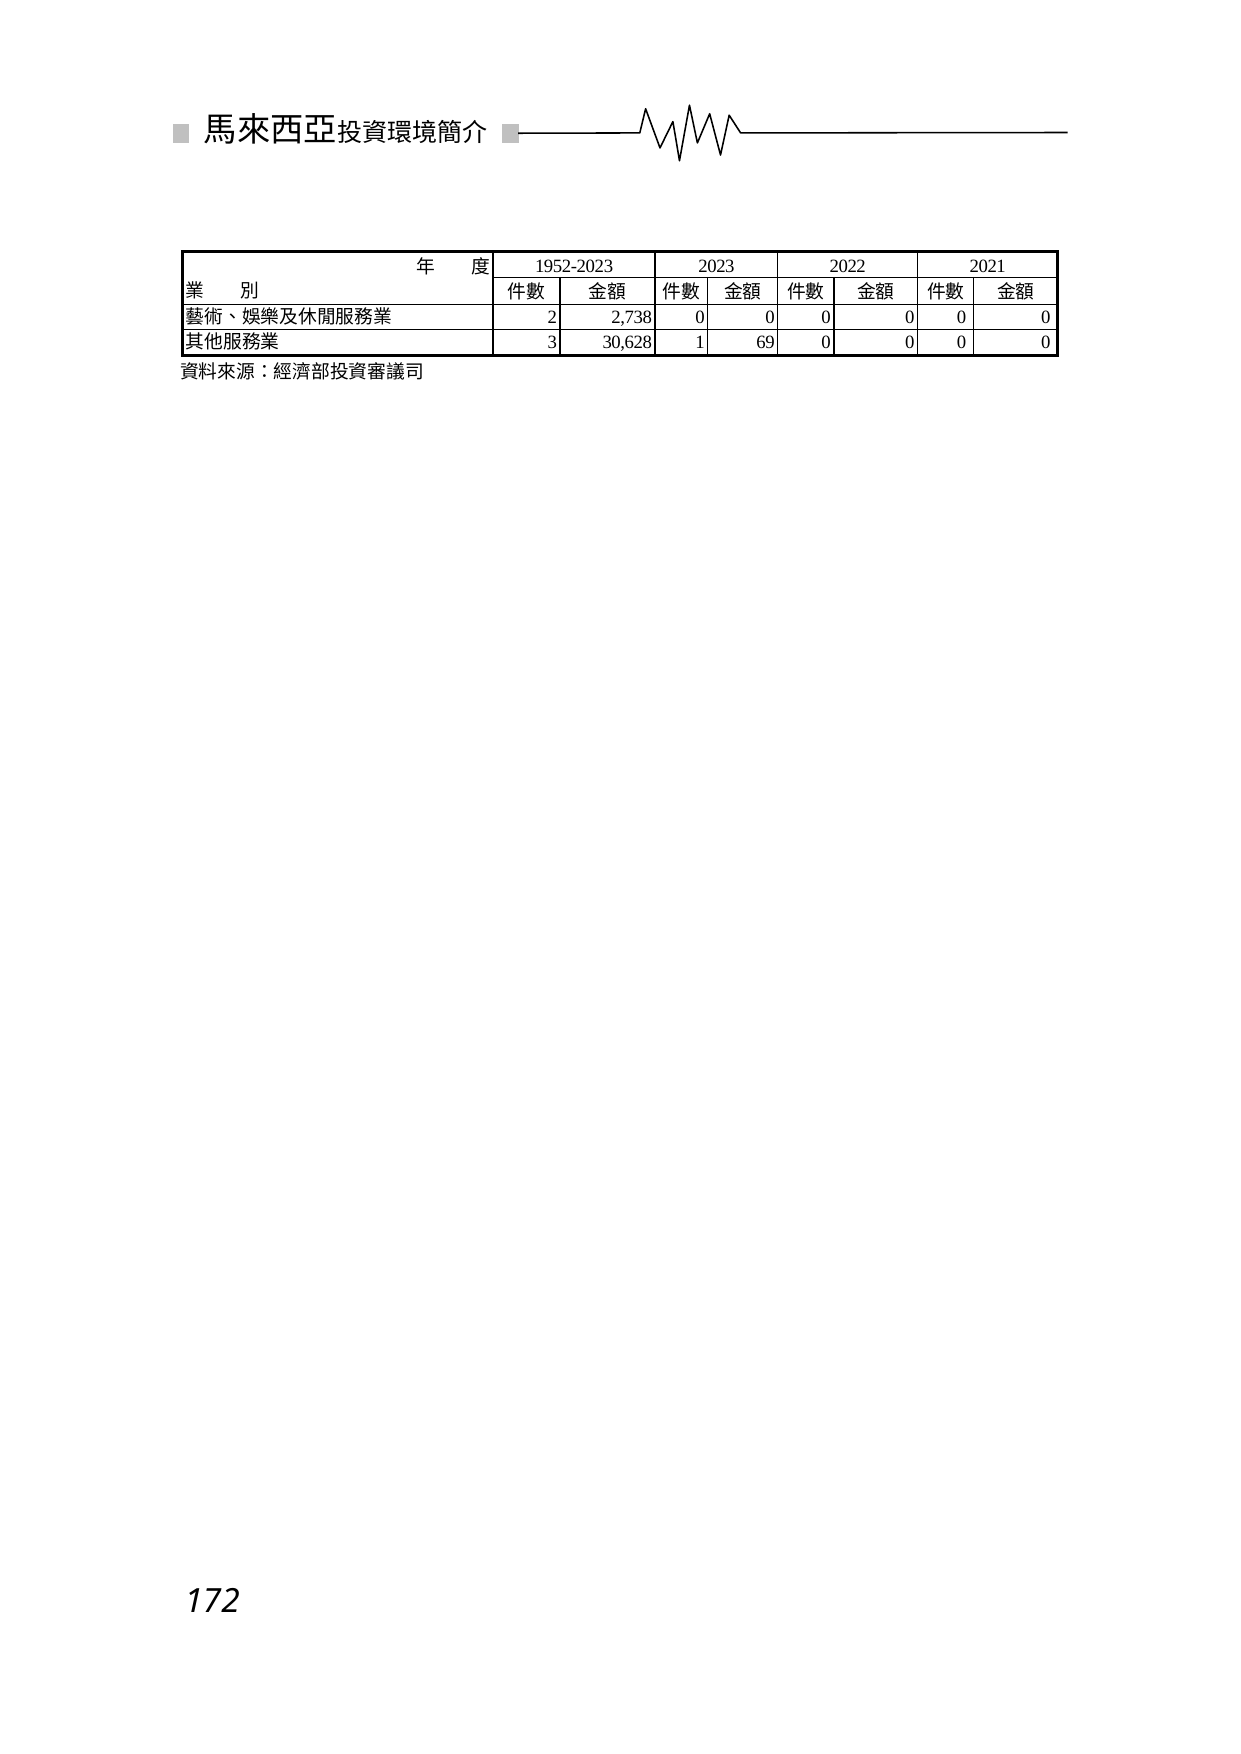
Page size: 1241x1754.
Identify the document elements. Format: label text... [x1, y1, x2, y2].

table_cell 30,628 [561, 330, 654, 354]
table_cell 件數 [494, 278, 559, 303]
table_cell 0 [778, 330, 833, 354]
table_cell 1 [656, 330, 707, 354]
table_cell 2 [494, 305, 559, 329]
table_cell 金額 [561, 278, 654, 303]
table_cell 0 [918, 330, 973, 354]
table_cell 3 [494, 330, 559, 354]
table_cell 0 [835, 330, 917, 354]
table_cell 金額 [835, 278, 917, 303]
table_cell 69 [708, 330, 777, 354]
table_header 2023 [656, 253, 777, 277]
table_cell 金額 [974, 278, 1056, 303]
text 資料來源：經濟部投資審議司 [180, 357, 1058, 384]
table_cell 0 [835, 305, 917, 329]
table_cell 藝術、娛樂及休閒服務業 [184, 305, 492, 329]
table_cell 0 [656, 305, 707, 329]
table_header 2021 [918, 253, 1056, 277]
table_cell 0 [708, 305, 777, 329]
table_cell 0 [974, 330, 1056, 354]
table_header 年 度 業 別 [184, 253, 492, 303]
table_cell 0 [778, 305, 833, 329]
table_cell 0 [918, 305, 973, 329]
table_header 2022 [778, 253, 917, 277]
table_cell 0 [974, 305, 1056, 329]
table_cell 件數 [778, 278, 833, 303]
table_header 1952-2023 [494, 253, 654, 277]
table_cell 2,738 [561, 305, 654, 329]
table_cell 金額 [708, 278, 777, 303]
table_cell 其他服務業 [184, 330, 492, 354]
table_cell 件數 [918, 278, 973, 303]
table_cell 件數 [656, 278, 707, 303]
